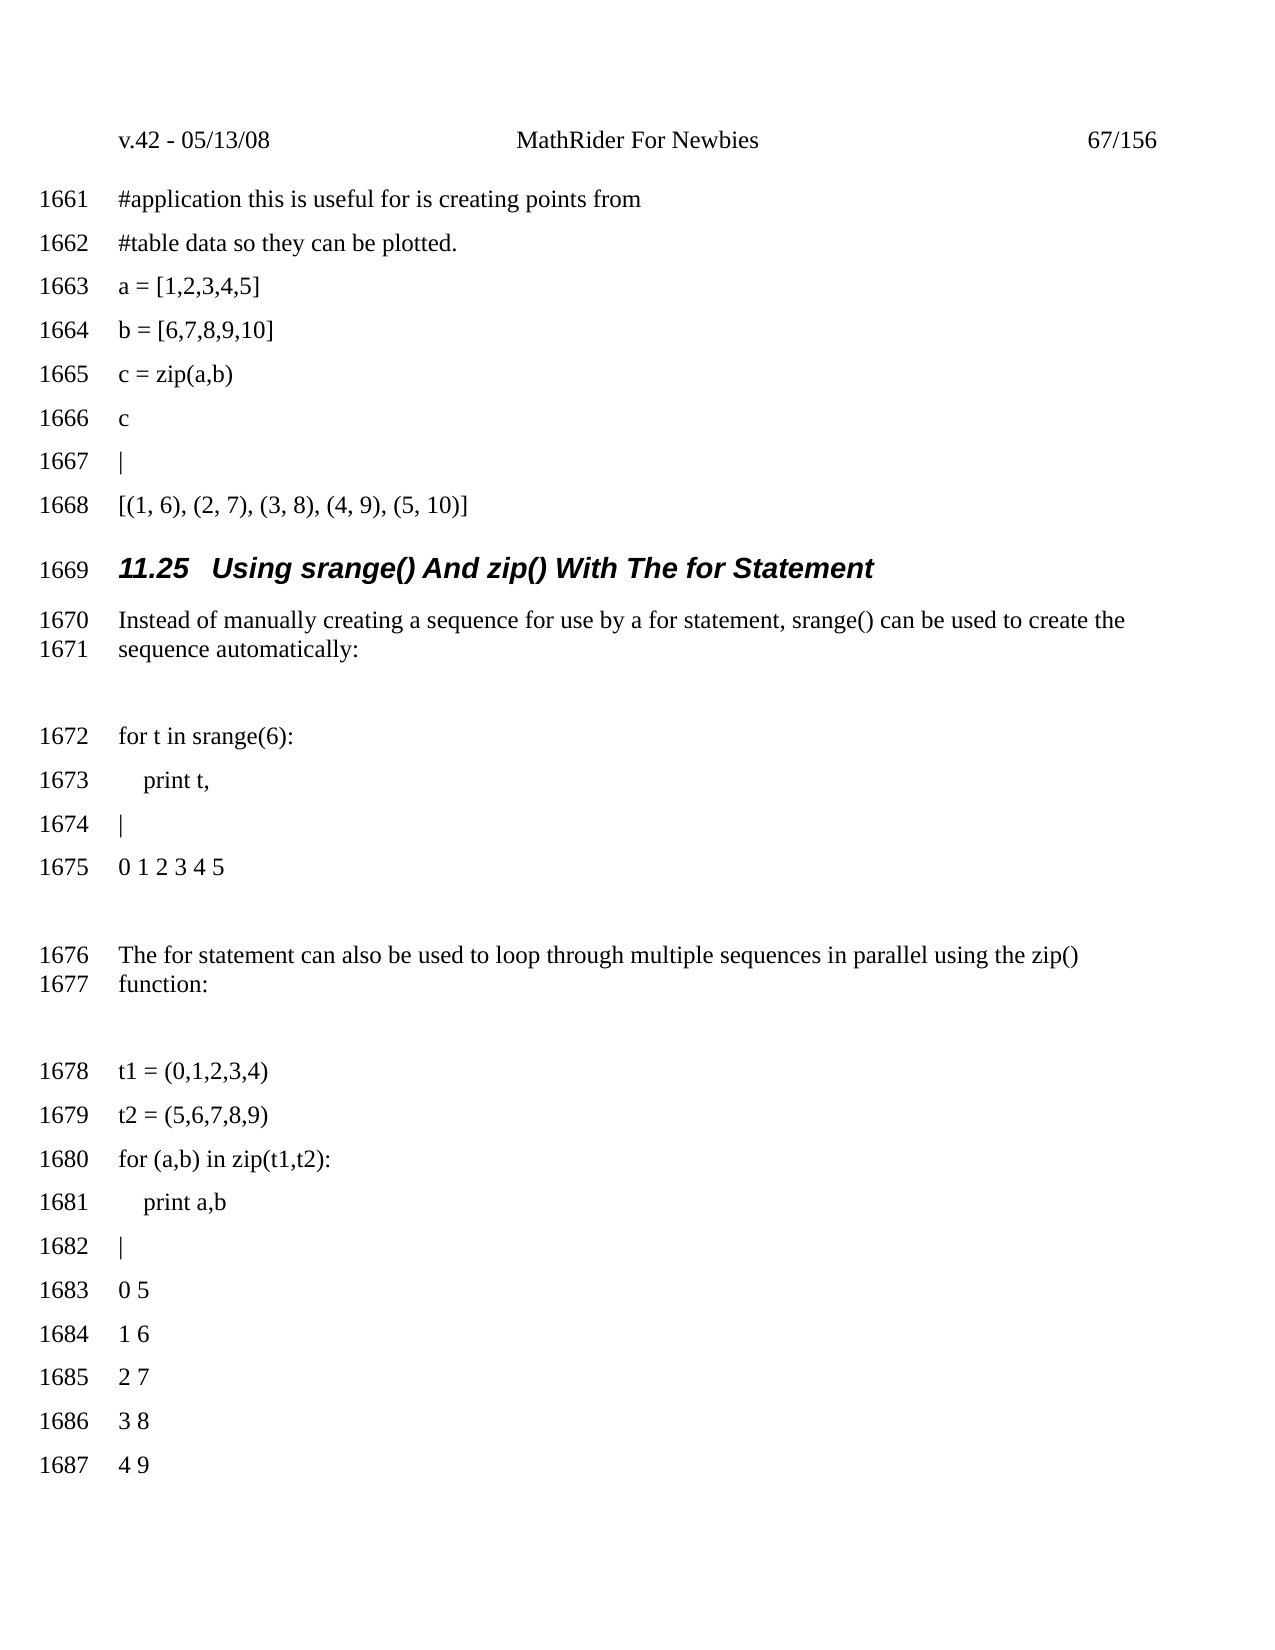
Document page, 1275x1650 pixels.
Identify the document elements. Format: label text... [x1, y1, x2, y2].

text 1 6 [118, 1319, 1157, 1347]
text a = [1,2,3,4,5] [118, 271, 1157, 300]
text The for statement can also be used to loop through multiple sequences in parallel using the zip() function: [118, 940, 1157, 997]
text print t, [118, 765, 1157, 794]
text Instead of manually creating a sequence for use by a for statement, srange() can be used to create the sequence automatically: [118, 605, 1157, 662]
text 0 1 2 3 4 5 [118, 852, 1157, 881]
text for t in srange(6): [118, 721, 1157, 750]
text 4 9 [118, 1450, 1157, 1479]
text | [118, 1231, 1157, 1260]
text b = [6,7,8,9,10] [118, 315, 1157, 344]
text #table data so they can be plotted. [118, 228, 1157, 256]
text c [118, 403, 1157, 431]
text t1 = (0,1,2,3,4) [118, 1056, 1157, 1085]
text [(1, 6), (2, 7), (3, 8), (4, 9), (5, 10)] [118, 490, 1157, 519]
text | [118, 446, 1157, 475]
text #application this is useful for is creating points from [118, 184, 1157, 213]
text c = zip(a,b) [118, 359, 1157, 388]
subtitle Using srange() And zip() With The for Statement [118, 551, 1157, 585]
text print a,b [118, 1187, 1157, 1216]
text 2 7 [118, 1362, 1157, 1391]
text 3 8 [118, 1406, 1157, 1435]
text t2 = (5,6,7,8,9) [118, 1100, 1157, 1129]
text 0 5 [118, 1275, 1157, 1304]
text | [118, 809, 1157, 837]
text for (a,b) in zip(t1,t2): [118, 1144, 1157, 1172]
